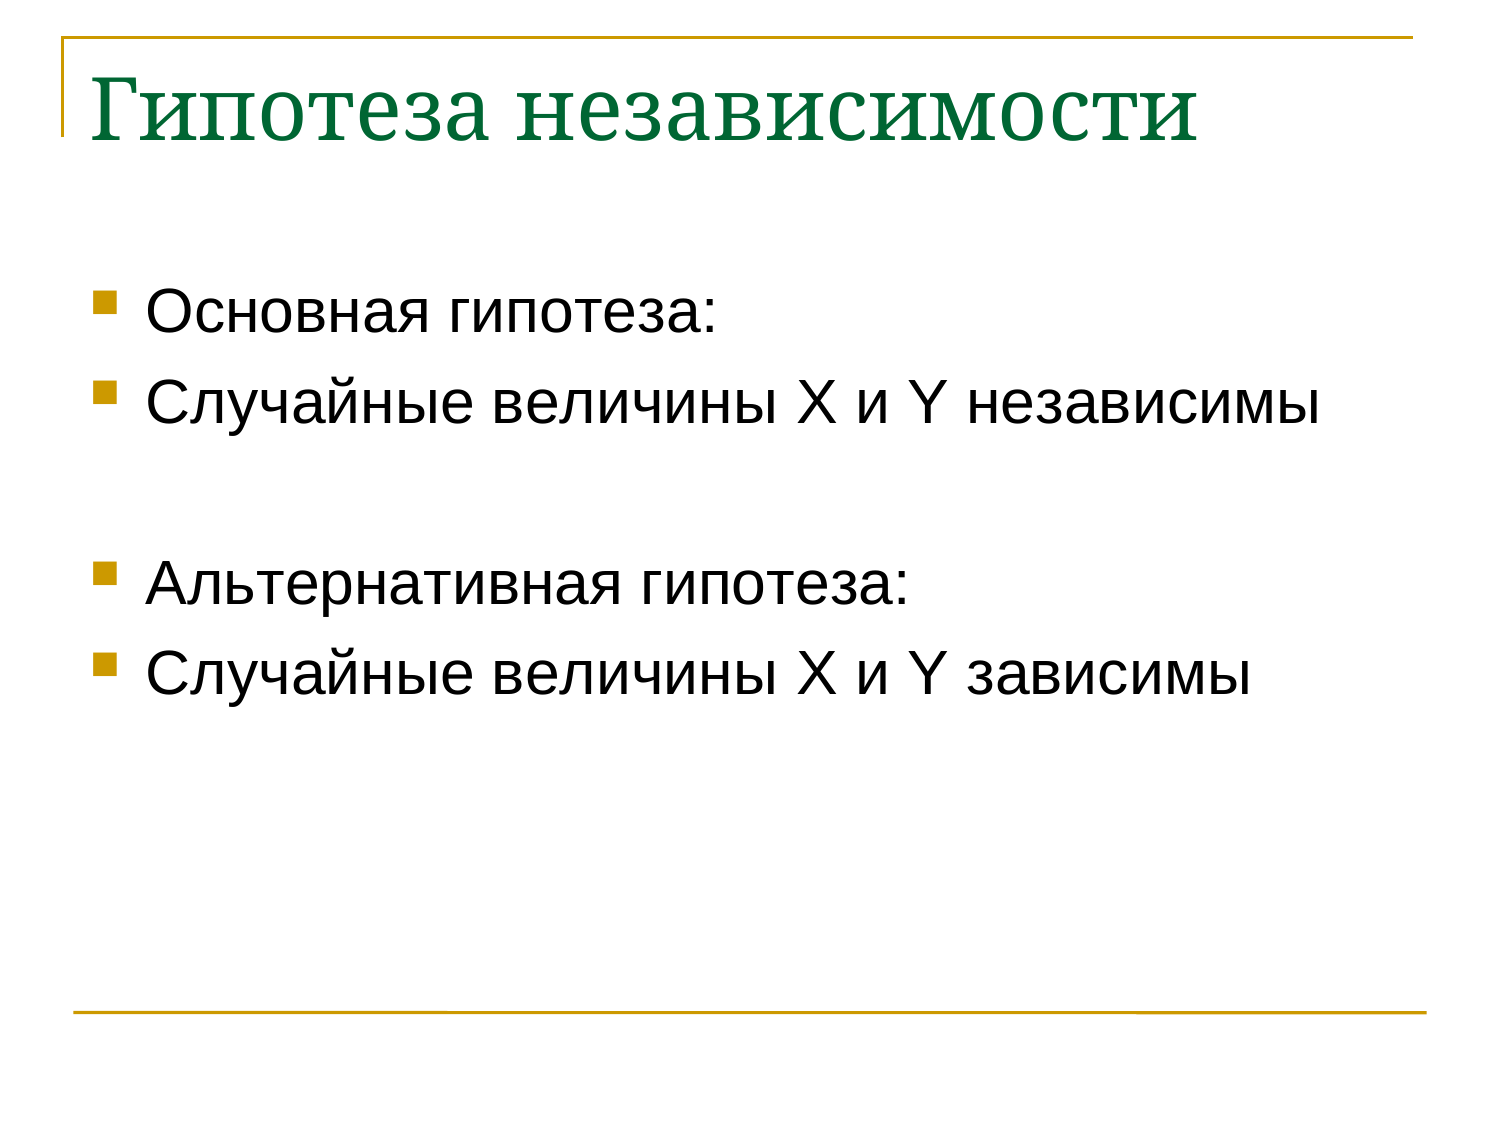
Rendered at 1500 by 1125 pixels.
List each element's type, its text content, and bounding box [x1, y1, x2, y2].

list Основная гипотеза: Случайные величины X и Y независимы Альтернативная гипотеза: Случайные величины X и Y зависимы [75, 262, 1426, 1006]
title Гипотеза независимости [75, 45, 1426, 233]
